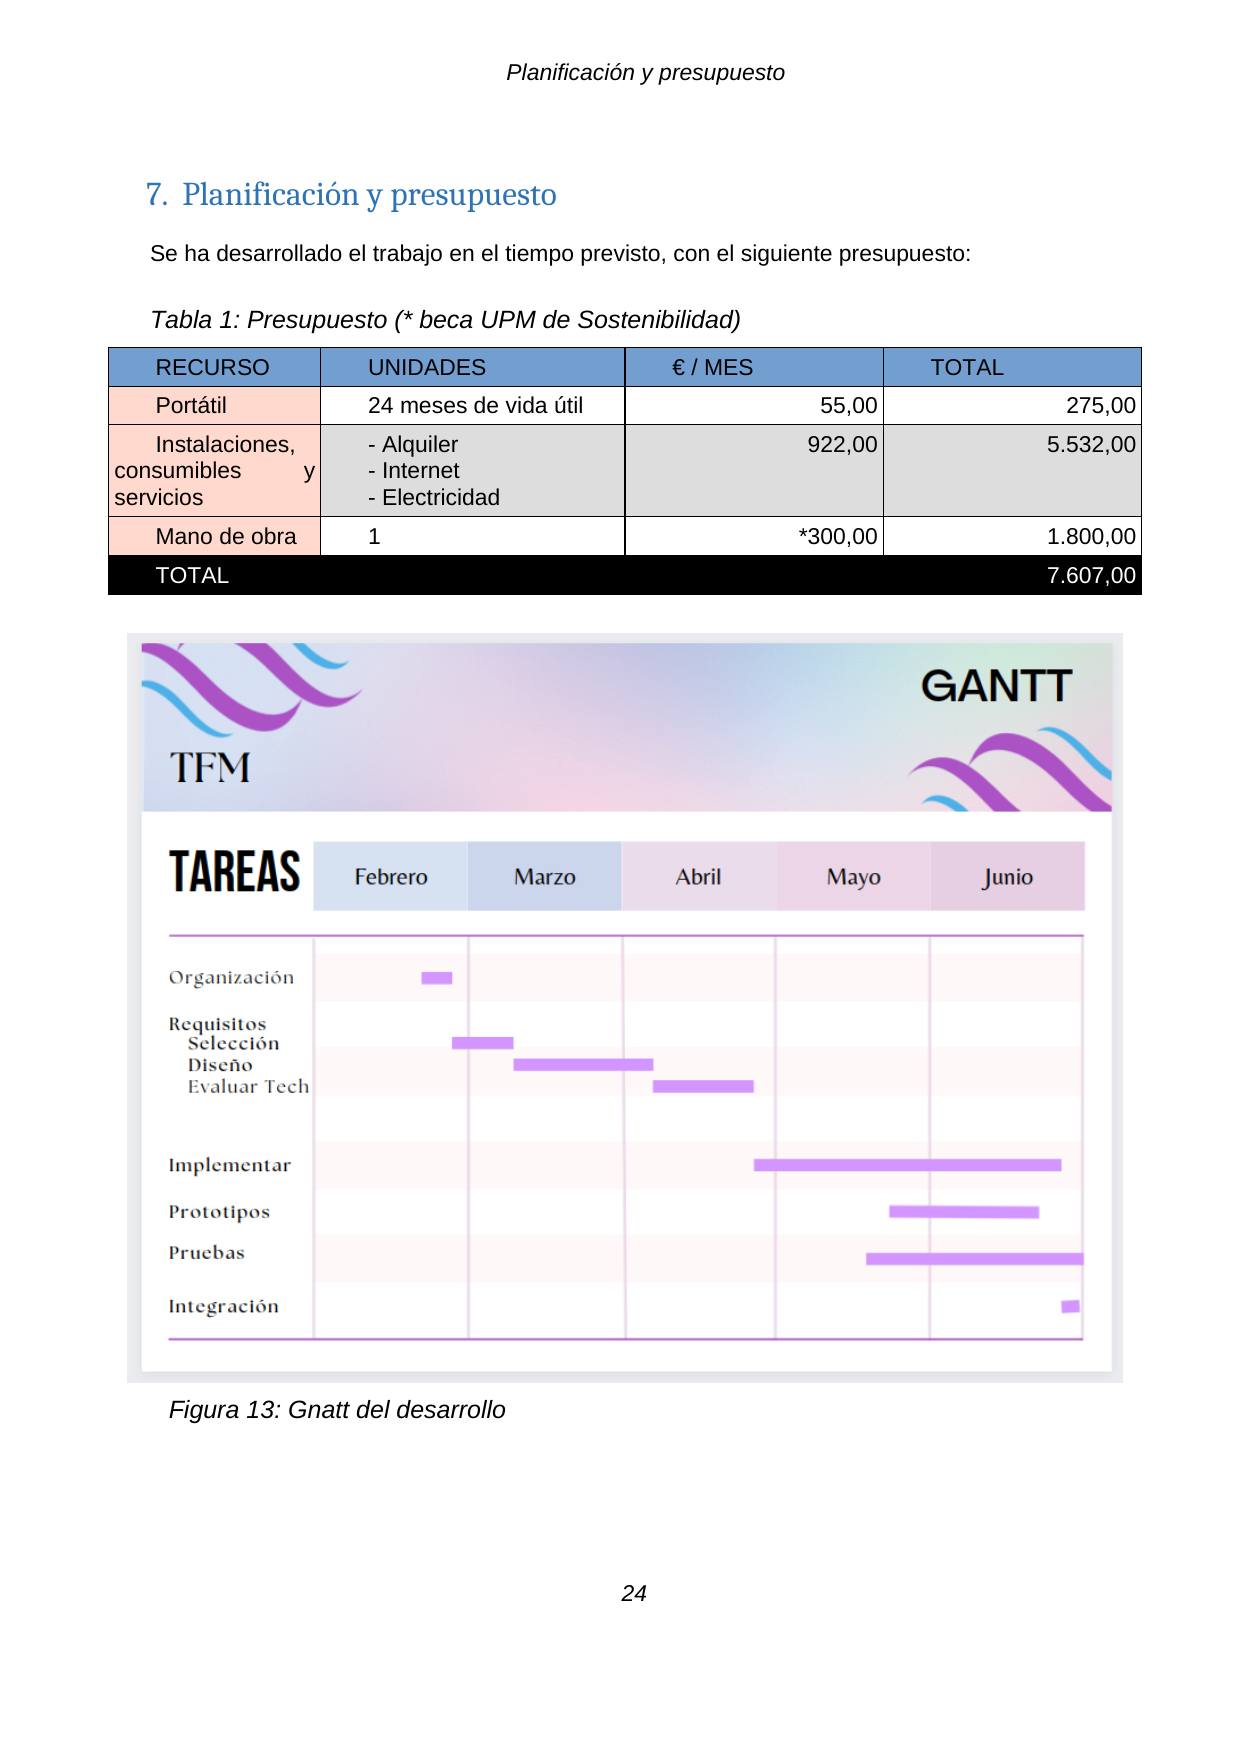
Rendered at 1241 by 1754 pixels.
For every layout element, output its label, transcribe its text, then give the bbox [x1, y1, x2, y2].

table_cell 1 [321, 517, 624, 555]
table_cell 922,00 [626, 425, 883, 516]
text Figura 13: Gnatt del desarrollo [127, 1383, 1123, 1424]
table_cell 5.532,00 [884, 425, 1141, 516]
table_cell 7.607,00 [884, 556, 1141, 594]
text Se ha desarrollado el trabajo en el tiempo previsto, con el siguiente presupuesto: [108, 240, 1142, 267]
table_header € / MES [626, 348, 883, 386]
text Tabla 1: Presupuesto (* beca UPM de Sostenibilidad) [108, 305, 1142, 334]
table_cell Mano de obra [109, 517, 320, 555]
table_cell 1.800,00 [884, 517, 1141, 555]
table_cell [321, 556, 624, 594]
subtitle Planificación y presupuesto [146, 176, 1142, 214]
table_cell 24 meses de vida útil [321, 387, 624, 424]
table_cell Portátil [109, 387, 320, 424]
table_cell 275,00 [884, 387, 1141, 424]
table_cell Instalaciones, consumibles y servicios [109, 425, 320, 516]
table_cell *300,00 [626, 517, 883, 555]
table_header RECURSO [109, 348, 320, 386]
table_cell - Alquiler - Internet - Electricidad [321, 425, 624, 516]
table_cell TOTAL [109, 556, 320, 594]
picture [127, 633, 1123, 1383]
table_header TOTAL [884, 348, 1141, 386]
table_cell 55,00 [626, 387, 883, 424]
table_cell [626, 556, 883, 594]
table_header UNIDADES [321, 348, 624, 386]
